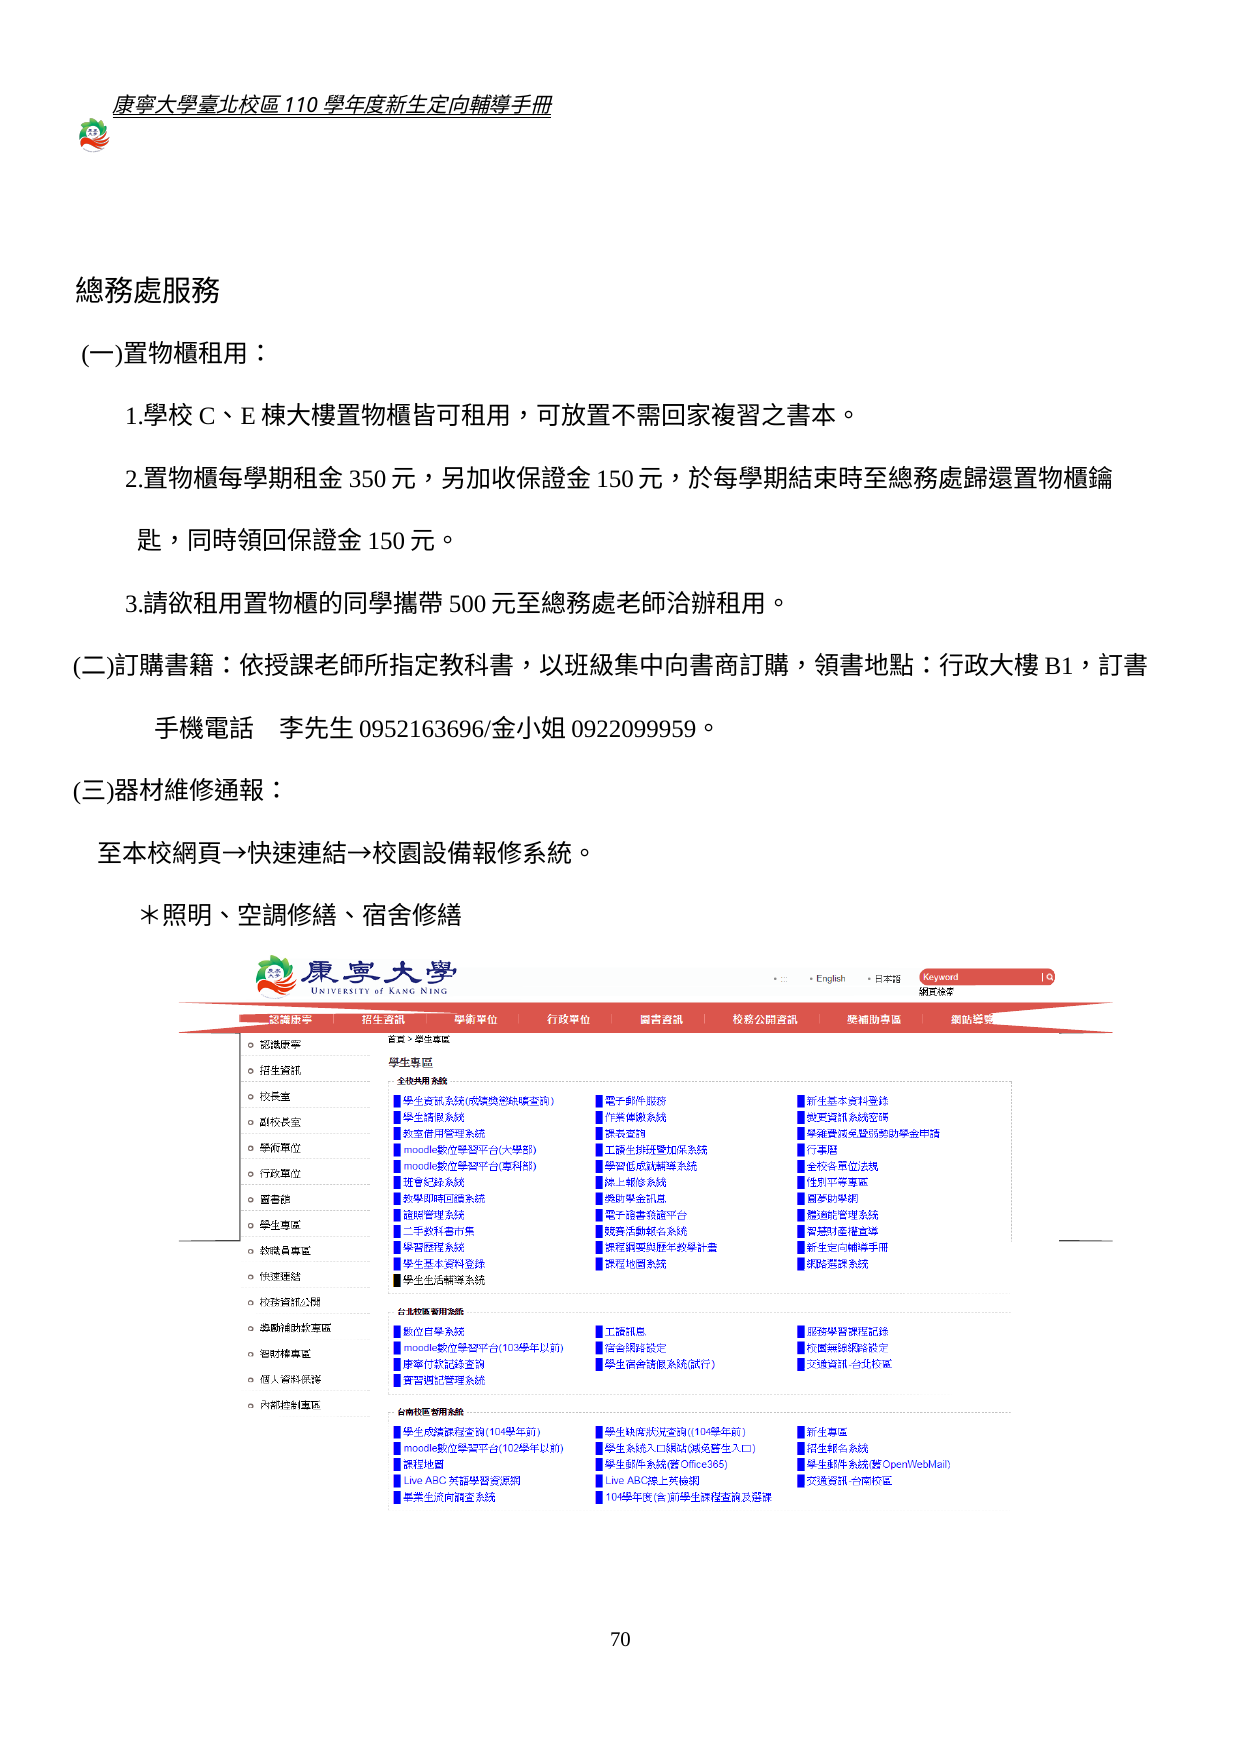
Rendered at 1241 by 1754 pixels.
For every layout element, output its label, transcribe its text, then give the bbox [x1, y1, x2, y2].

text ＊照明、空調修繕、宿舍修繕 [112, 872, 1165, 935]
text 總務處服務 [75, 247, 1165, 310]
text 3.請欲租用置物櫃的同學攜帶500元至總務處老師洽辦租用。 [75, 560, 1165, 622]
text 2.置物櫃每學期租金350元，另加收保證金150元，於每學期結束時至總務處歸還置物櫃鑰 [75, 435, 1165, 497]
text 匙，同時領回保證金150元。 [75, 497, 1165, 560]
text 手機電話 李先生0952163696/金小姐0922099959。 [60, 685, 1165, 747]
text 1.學校C、E棟大樓置物櫃皆可租用，可放置不需回家複習之書本。 [75, 372, 1165, 435]
text (三)器材維修通報： [60, 747, 1165, 810]
text (一)置物櫃租用： [75, 310, 1165, 372]
text (二)訂購書籍：依授課老師所指定教科書，以班級集中向書商訂購，領書地點：行政大樓B1，訂書 [60, 622, 1165, 685]
text 至本校網頁→快速連結→校園設備報修系統。 [60, 810, 1165, 872]
